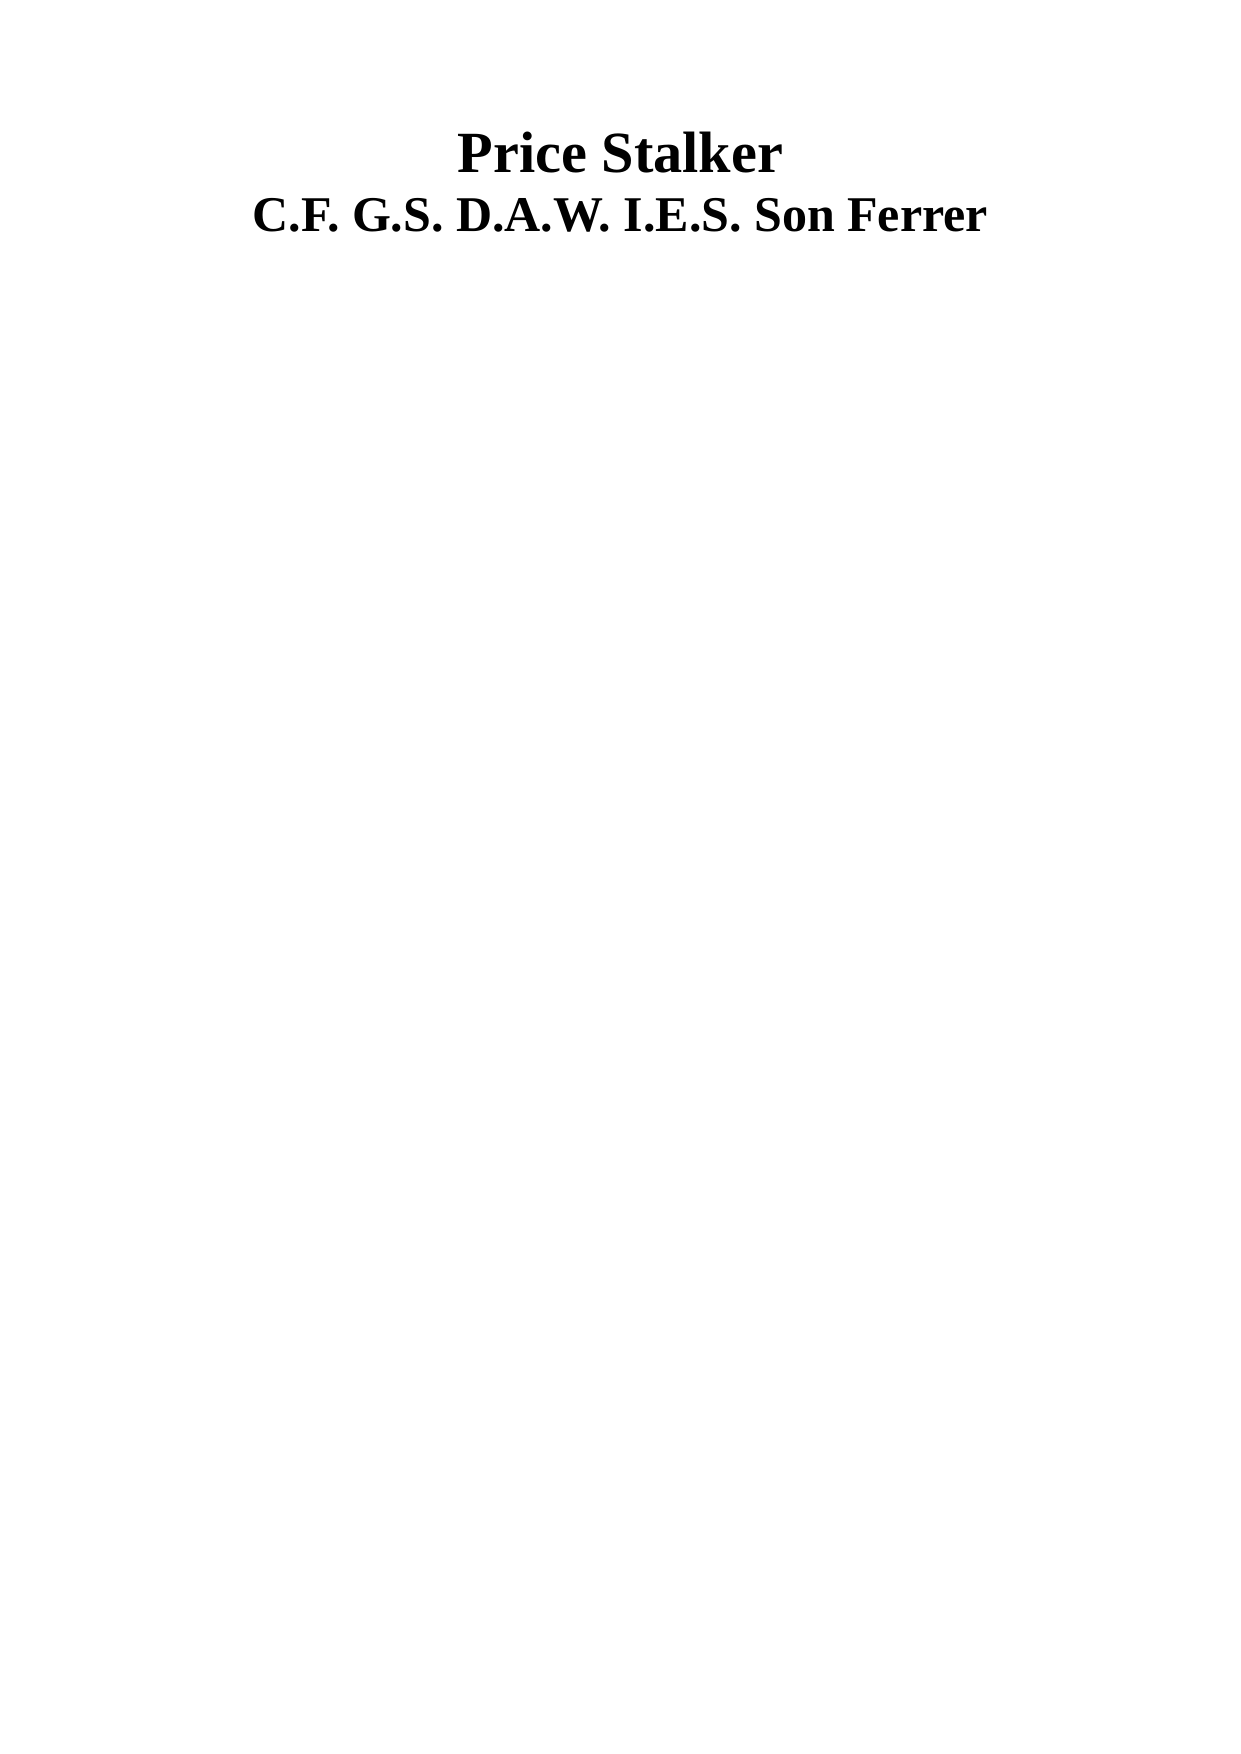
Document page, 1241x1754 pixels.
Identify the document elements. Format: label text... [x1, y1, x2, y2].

text C.F. G.S. D.A.W. I.E.S. Son Ferrer [118, 185, 1122, 243]
text Price Stalker [118, 118, 1122, 185]
